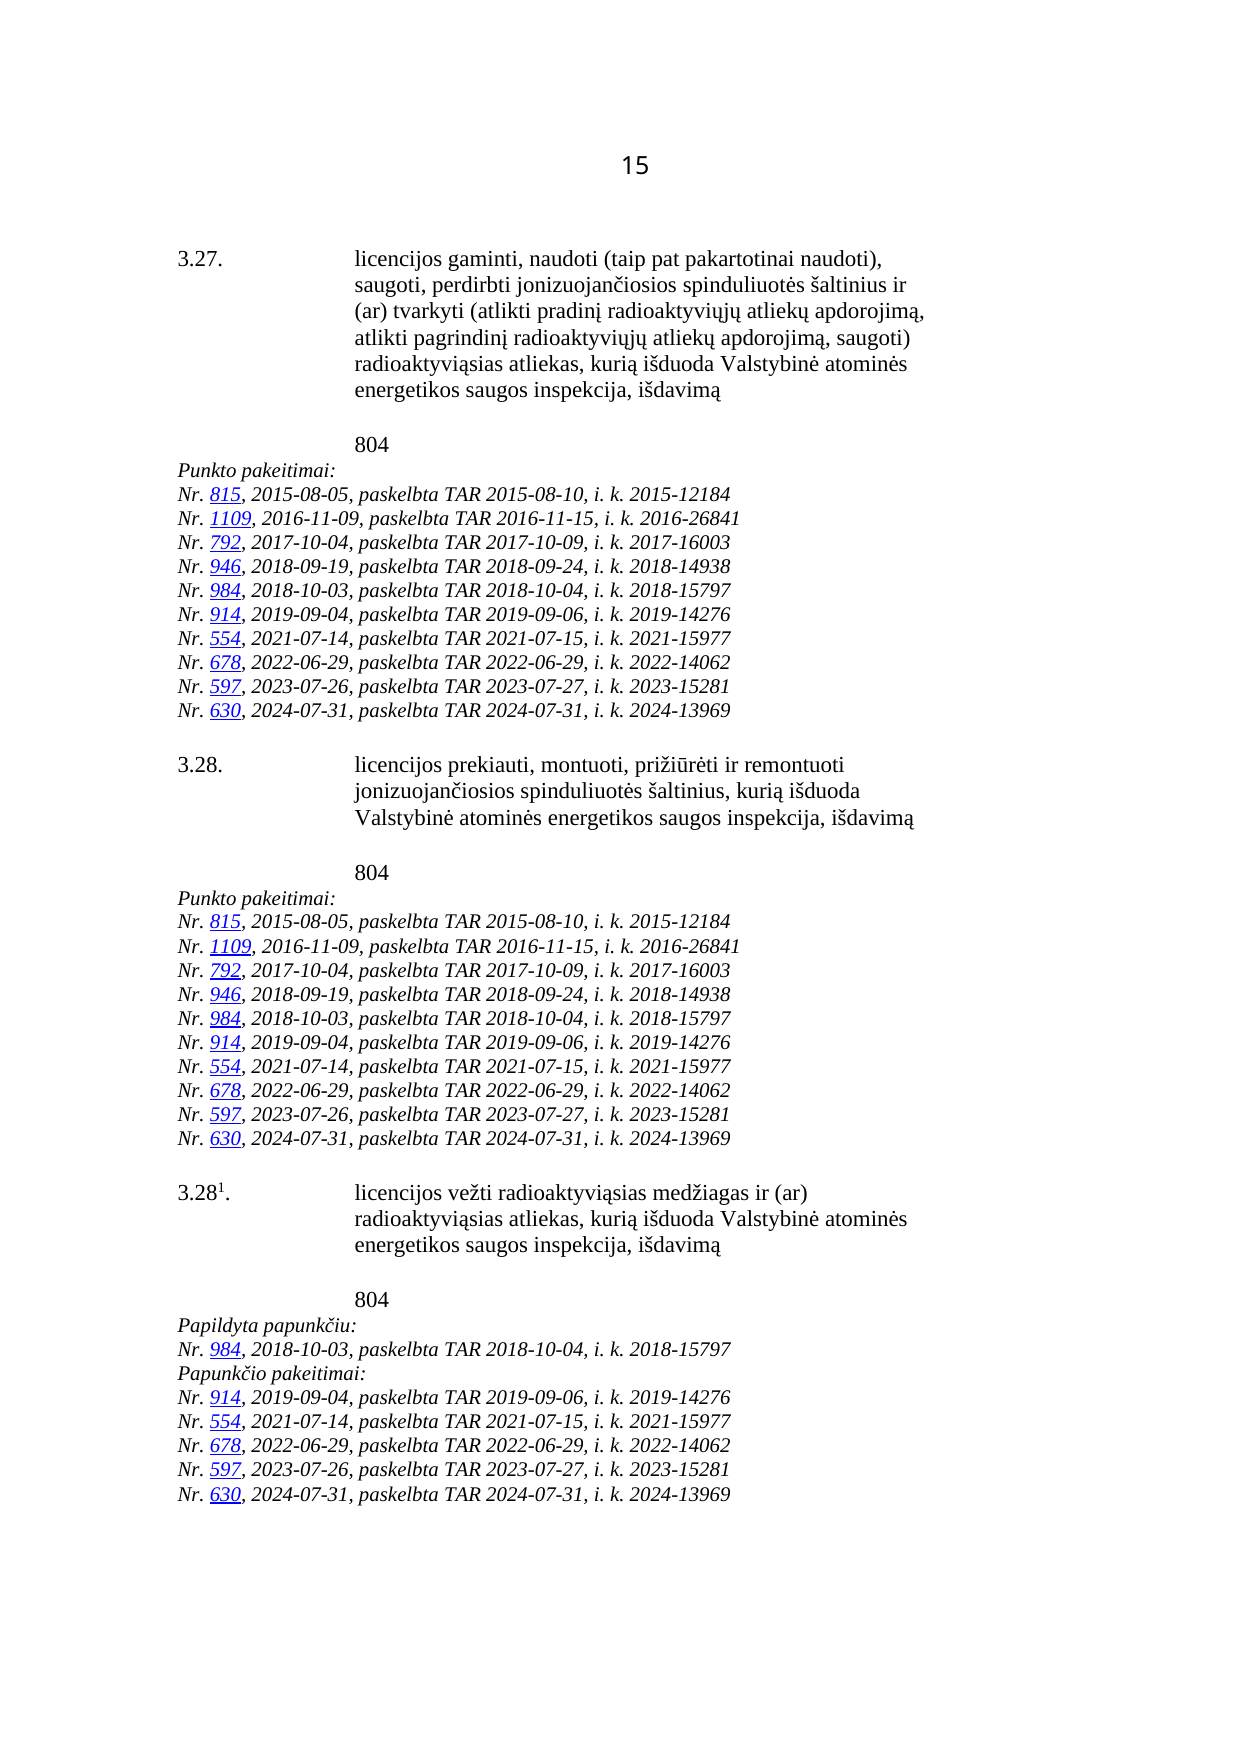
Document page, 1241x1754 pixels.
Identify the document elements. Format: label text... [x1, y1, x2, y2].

text Nr. 597, 2023-07-26, paskelbta TAR 2023-07-27, i. k. 2023-15281 [177, 674, 1092, 698]
text Nr. 597, 2023-07-26, paskelbta TAR 2023-07-27, i. k. 2023-15281 [177, 1457, 1092, 1481]
text Nr. 554, 2021-07-14, paskelbta TAR 2021-07-15, i. k. 2021-15977 [177, 626, 1092, 650]
text Punkto pakeitimai: [177, 885, 1092, 909]
text Nr. 678, 2022-06-29, paskelbta TAR 2022-06-29, i. k. 2022-14062 [177, 1078, 1092, 1102]
text Nr. 914, 2019-09-04, paskelbta TAR 2019-09-06, i. k. 2019-14276 [177, 1030, 1092, 1054]
text Nr. 815, 2015-08-05, paskelbta TAR 2015-08-10, i. k. 2015-12184 [177, 482, 1092, 506]
text Nr. 984, 2018-10-03, paskelbta TAR 2018-10-04, i. k. 2018-15797 [177, 1006, 1092, 1030]
text Nr. 946, 2018-09-19, paskelbta TAR 2018-09-24, i. k. 2018-14938 [177, 554, 1092, 578]
text Nr. 554, 2021-07-14, paskelbta TAR 2021-07-15, i. k. 2021-15977 [177, 1409, 1092, 1433]
text Nr. 597, 2023-07-26, paskelbta TAR 2023-07-27, i. k. 2023-15281 [177, 1102, 1092, 1126]
text Nr. 914, 2019-09-04, paskelbta TAR 2019-09-06, i. k. 2019-14276 [177, 1385, 1092, 1409]
text 3.28. licencijos prekiauti, montuoti, prižiūrėti ir remontuoti jonizuojančiosios spinduliuotės šaltinius, kurią išduoda Valstybinė atominės energetikos saugos inspekcija, išdavimą 804 [177, 751, 945, 885]
text Nr. 630, 2024-07-31, paskelbta TAR 2024-07-31, i. k. 2024-13969 [177, 698, 1092, 722]
text 3.27. licencijos gaminti, naudoti (taip pat pakartotinai naudoti), saugoti, perdirbti jonizuojančiosios spinduliuotės šaltinius ir (ar) tvarkyti (atlikti pradinį radioaktyviųjų atliekų apdorojimą, atlikti pagrindinį radioaktyviųjų atliekų apdorojimą, saugoti) radioaktyviąsias atliekas, kurią išduoda Valstybinė atominės energetikos saugos inspekcija, išdavimą 804 [177, 244, 945, 458]
text Nr. 630, 2024-07-31, paskelbta TAR 2024-07-31, i. k. 2024-13969 [177, 1126, 1092, 1150]
text 3.281. licencijos vežti radioaktyviąsias medžiagas ir (ar) radioaktyviąsias atliekas, kurią išduoda Valstybinė atominės energetikos saugos inspekcija, išdavimą 804 [177, 1179, 945, 1313]
text Papunkčio pakeitimai: [177, 1361, 1092, 1385]
text Nr. 554, 2021-07-14, paskelbta TAR 2021-07-15, i. k. 2021-15977 [177, 1054, 1092, 1078]
text Nr. 815, 2015-08-05, paskelbta TAR 2015-08-10, i. k. 2015-12184 [177, 909, 1092, 933]
text Nr. 984, 2018-10-03, paskelbta TAR 2018-10-04, i. k. 2018-15797 [177, 578, 1092, 602]
text Nr. 1109, 2016-11-09, paskelbta TAR 2016-11-15, i. k. 2016-26841 [177, 506, 1092, 530]
text Nr. 678, 2022-06-29, paskelbta TAR 2022-06-29, i. k. 2022-14062 [177, 1433, 1092, 1457]
text Nr. 792, 2017-10-04, paskelbta TAR 2017-10-09, i. k. 2017-16003 [177, 958, 1092, 982]
text Nr. 792, 2017-10-04, paskelbta TAR 2017-10-09, i. k. 2017-16003 [177, 530, 1092, 554]
text Nr. 984, 2018-10-03, paskelbta TAR 2018-10-04, i. k. 2018-15797 [177, 1337, 1092, 1361]
text Nr. 1109, 2016-11-09, paskelbta TAR 2016-11-15, i. k. 2016-26841 [177, 933, 1092, 958]
text Nr. 946, 2018-09-19, paskelbta TAR 2018-09-24, i. k. 2018-14938 [177, 982, 1092, 1006]
text Punkto pakeitimai: [177, 458, 1092, 482]
text Nr. 678, 2022-06-29, paskelbta TAR 2022-06-29, i. k. 2022-14062 [177, 650, 1092, 674]
text Nr. 914, 2019-09-04, paskelbta TAR 2019-09-06, i. k. 2019-14276 [177, 602, 1092, 626]
text Papildyta papunkčiu: [177, 1313, 1092, 1337]
text Nr. 630, 2024-07-31, paskelbta TAR 2024-07-31, i. k. 2024-13969 [177, 1481, 1092, 1506]
